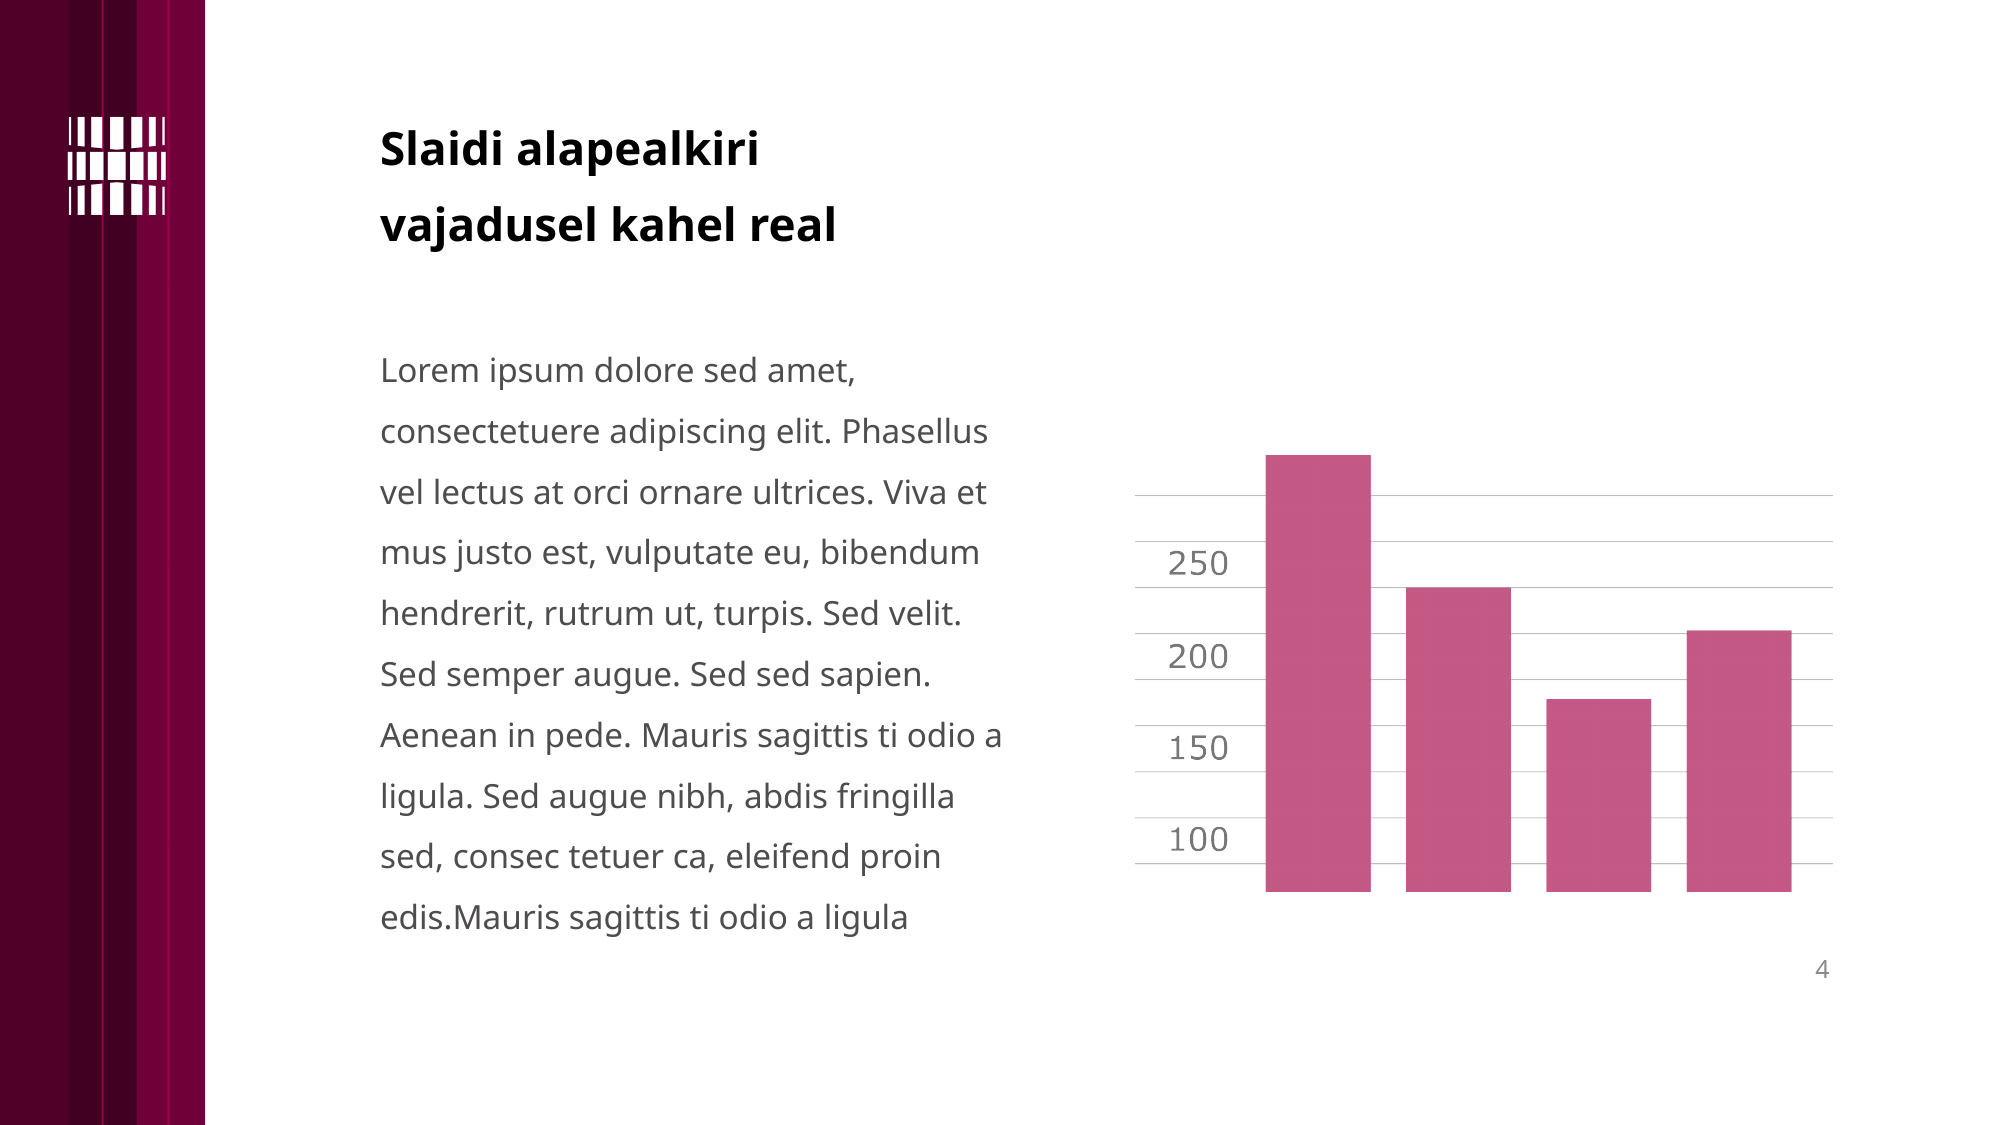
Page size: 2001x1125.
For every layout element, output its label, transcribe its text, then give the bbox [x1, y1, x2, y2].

list Lorem ipsum dolore sed amet, consectetuere adipiscing elit. Phasellus vel lectus at orci ornare ultrices. Viva et mus justo est, vulputate eu, bibendum hendrerit, rutrum ut, turpis. Sed velit. Sed semper augue. Sed sed sapien. Aenean in pede. Mauris sagittis ti odio a ligula. Sed augue nibh, abdis fringilla sed, consec tetuer ca, eleifend proin edis.Mauris sagittis ti odio a ligula [379, 349, 1071, 892]
picture [1135, 455, 1833, 892]
list Slaidi alapealkiri vajadusel kahel real [379, 119, 1071, 244]
